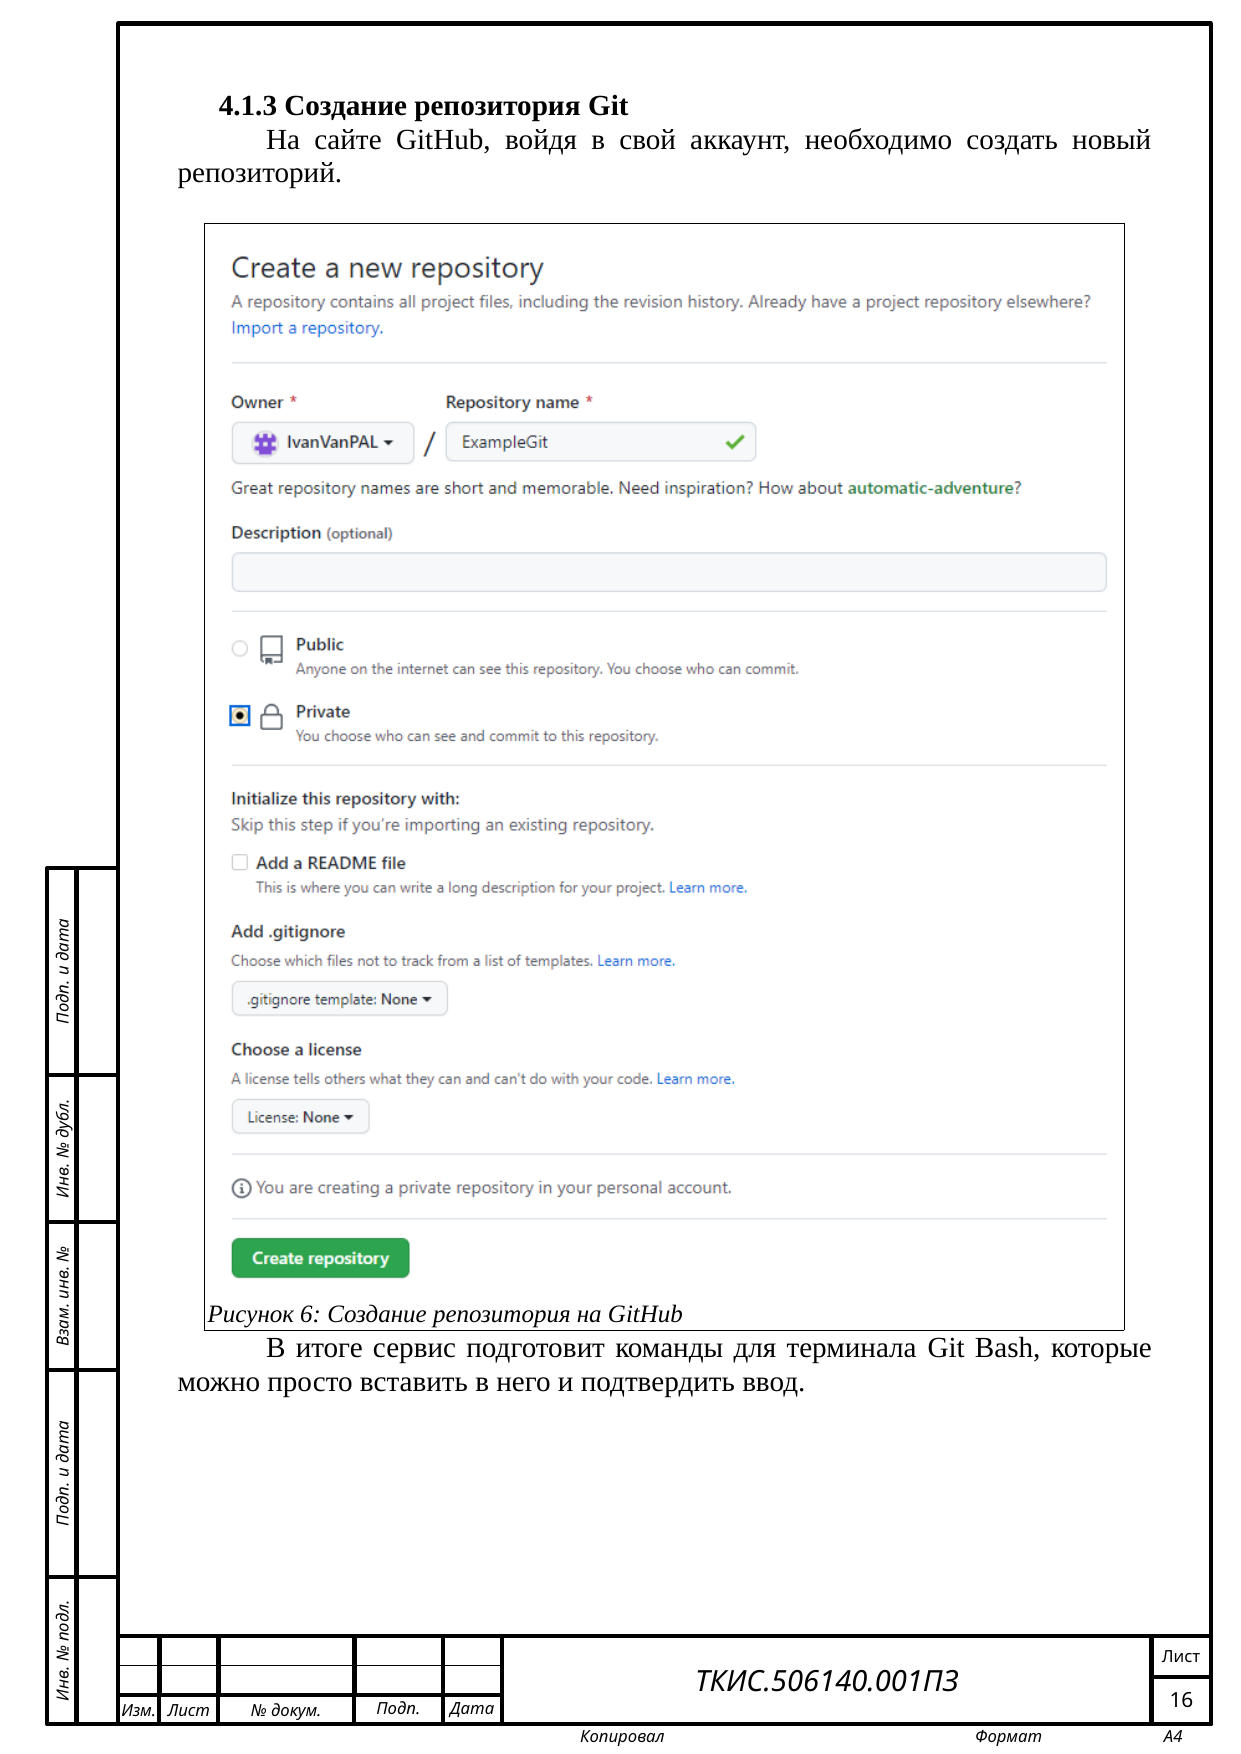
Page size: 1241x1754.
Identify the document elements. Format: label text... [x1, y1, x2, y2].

text Рисунок 6: Создание репозитория на GitHub [207, 1299, 1121, 1327]
text На сайте GitHub, войдя в свой аккаунт, необходимо создать новый репозиторий. [177, 122, 1152, 189]
picture [207, 238, 1122, 1299]
text В итоге сервис подготовит команды для терминала Git Bash, которые можно просто вставить в него и подтвердить ввод. [177, 223, 1152, 1397]
subtitle Создание репозитория Git [218, 88, 1152, 122]
